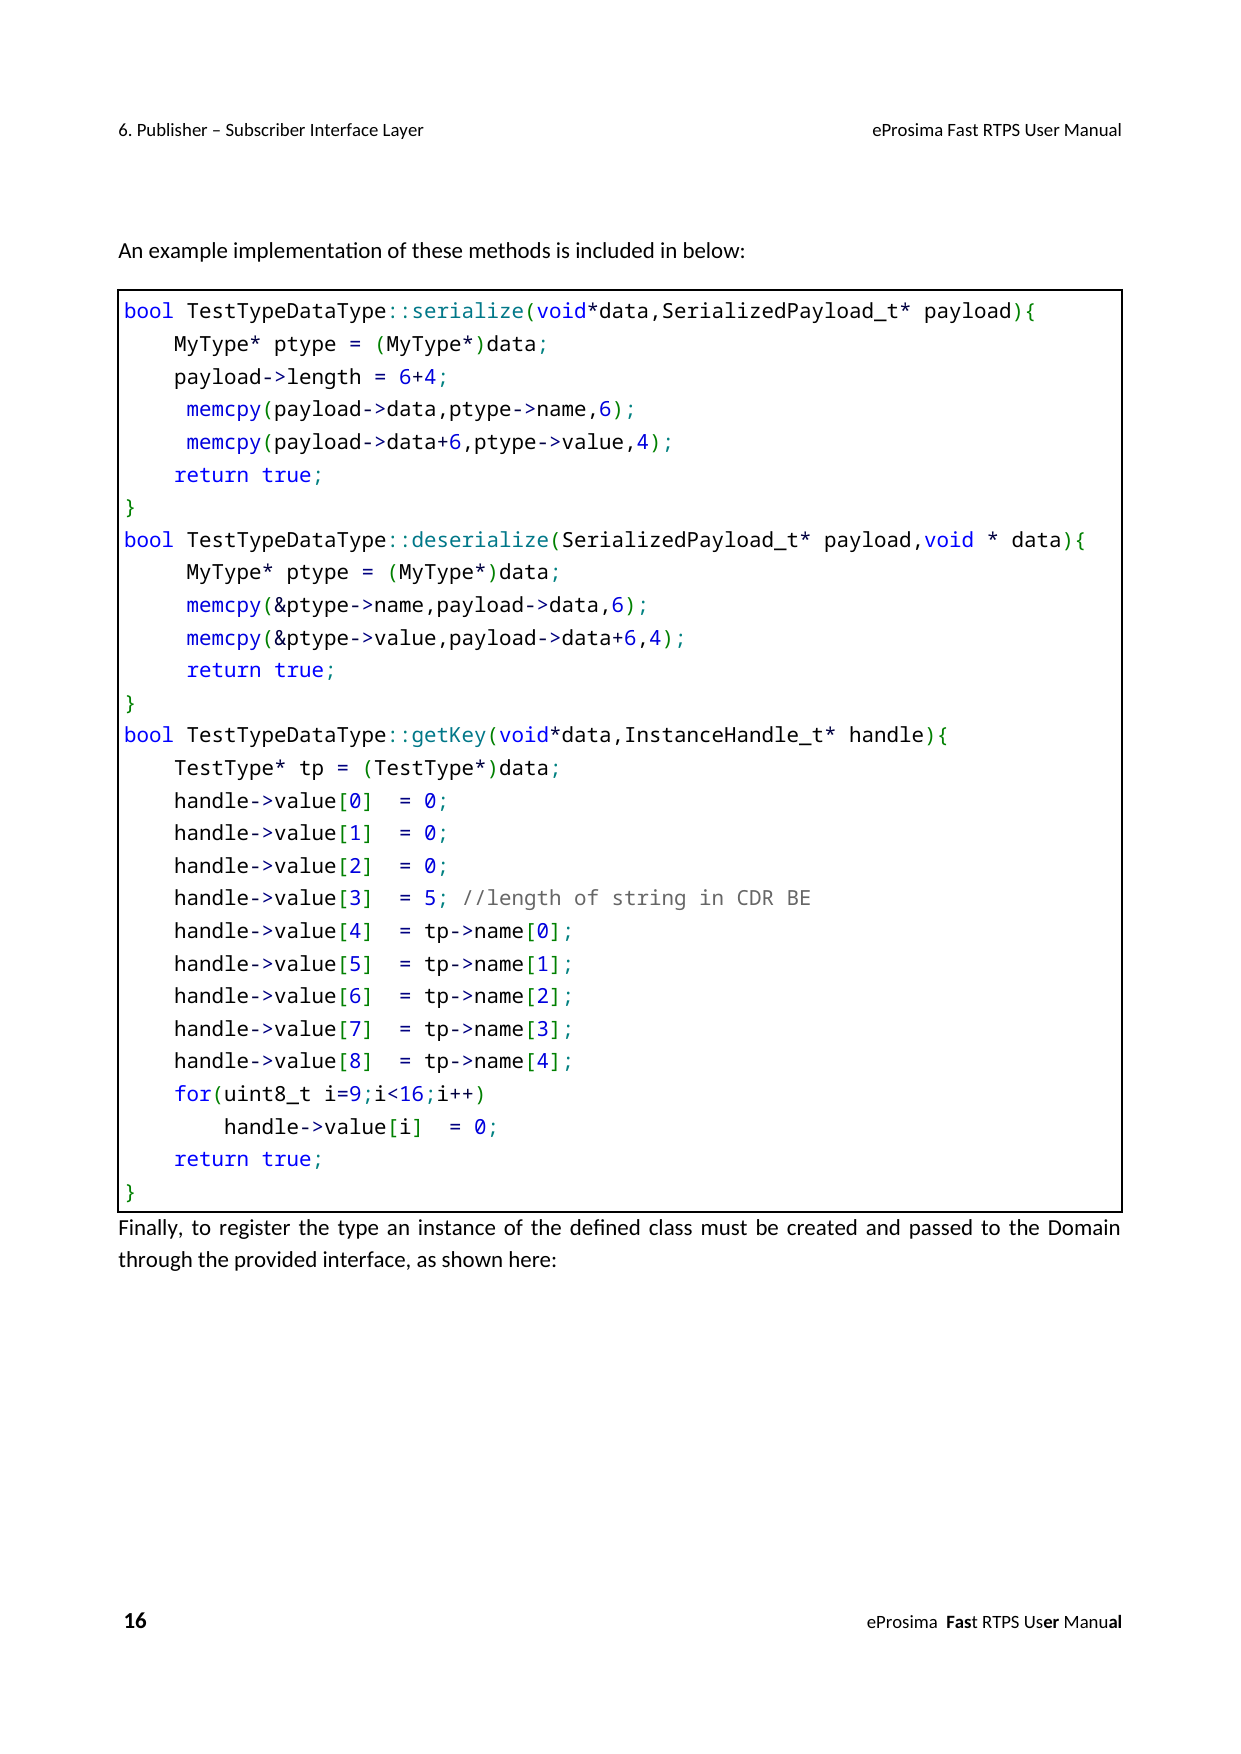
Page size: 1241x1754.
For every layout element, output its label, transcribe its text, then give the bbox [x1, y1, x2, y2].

table_header bool TestTypeDataType::serialize(void*data,SerializedPayload_t* payload){ MyType* ptype = (MyType*)data; payload->length = 6+4; memcpy(payload->data,ptype->name,6); memcpy(payload->data+6,ptype->value,4); return true; } bool TestTypeDataType::deserialize(SerializedPayload_t* payload,void * data){ MyType* ptype = (MyType*)data; memcpy(&ptype->name,payload->data,6); memcpy(&ptype->value,payload->data+6,4); return true; } bool TestTypeDataType::getKey(void*data,InstanceHandle_t* handle){ TestType* tp = (TestType*)data; handle->value[0] = 0; handle->value[1] = 0; handle->value[2] = 0; handle->value[3] = 5; //length of string in CDR BE handle->value[4] = tp->name[0]; handle->value[5] = tp->name[1]; handle->value[6] = tp->name[2]; handle->value[7] = tp->name[3]; handle->value[8] = tp->name[4]; for(uint8_t i=9;i<16;i++) handle->value[i] = 0; return true; } [119, 291, 1121, 1211]
text Finally, to register the type an instance of the defined class must be created and passed to the Domain through the provided interface, as shown here: [118, 1213, 1122, 1273]
text An example implementation of these methods is included in below: [118, 236, 1122, 264]
